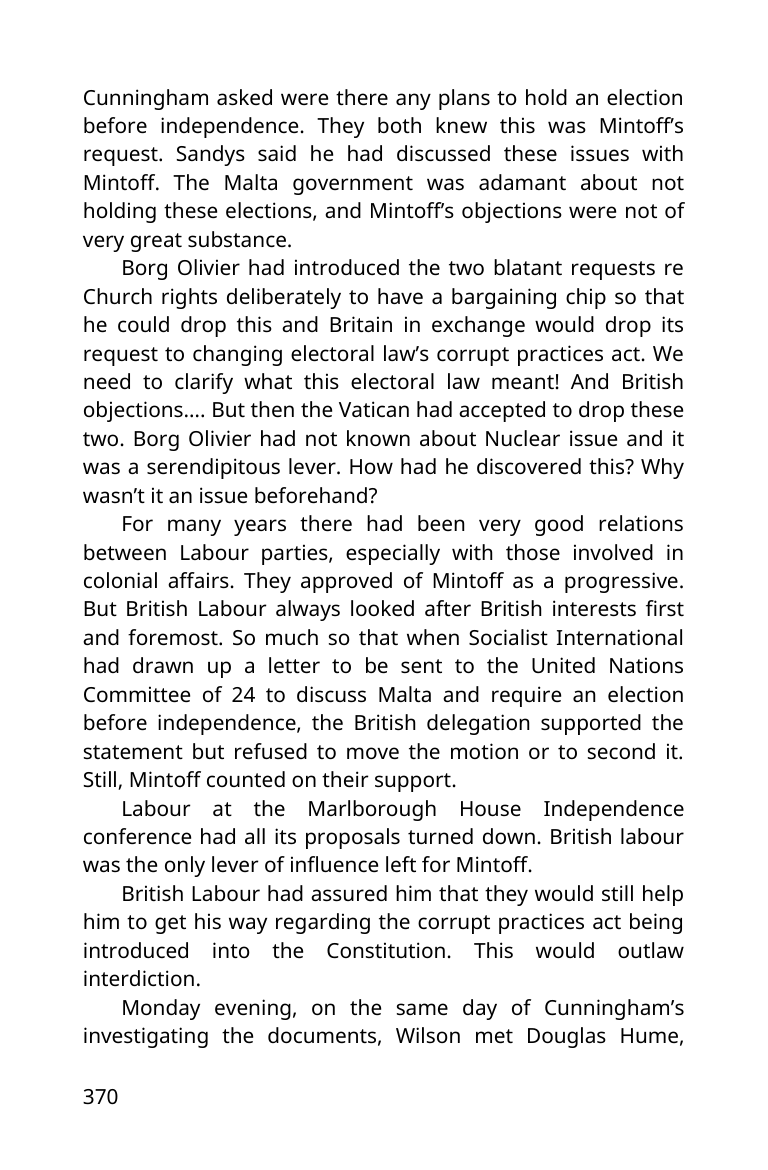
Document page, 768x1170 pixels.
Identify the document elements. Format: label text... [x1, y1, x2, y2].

text Labour at the Marlborough House Independence conference had all its proposals turned down. British labour was the only lever of influence left for Mintoff. [83, 794, 685, 879]
text Borg Olivier had introduced the two blatant requests re Church rights deliberately to have a bargaining chip so that he could drop this and Britain in exchange would drop its request to changing electoral law’s corrupt practices act. We need to clarify what this electoral law meant! And British objections…. But then the Vatican had accepted to drop these two. Borg Olivier had not known about Nuclear issue and it was a serendipitous lever. How had he discovered this? Why wasn’t it an issue beforehand? [83, 253, 685, 509]
text For many years there had been very good relations between Labour parties, especially with those involved in colonial affairs. They approved of Mintoff as a progressive. But British Labour always looked after British interests first and foremost. So much so that when Socialist International had drawn up a letter to be sent to the United Nations Committee of 24 to discuss Malta and require an election before independence, the British delegation supported the statement but refused to move the motion or to second it. Still, Mintoff counted on their support. [83, 509, 685, 794]
text Monday evening, on the same day of Cunningham’s investigating the documents, Wilson met Douglas Hume, [83, 993, 685, 1049]
text Cunningham asked were there any plans to hold an election before independence. They both knew this was Mintoff’s request. Sandys said he had discussed these issues with Mintoff. The Malta government was adamant about not holding these elections, and Mintoff’s objections were not of very great substance. [83, 83, 685, 253]
text British Labour had assured him that they would still help him to get his way regarding the corrupt practices act being introduced into the Constitution. This would outlaw interdiction. [83, 879, 685, 993]
